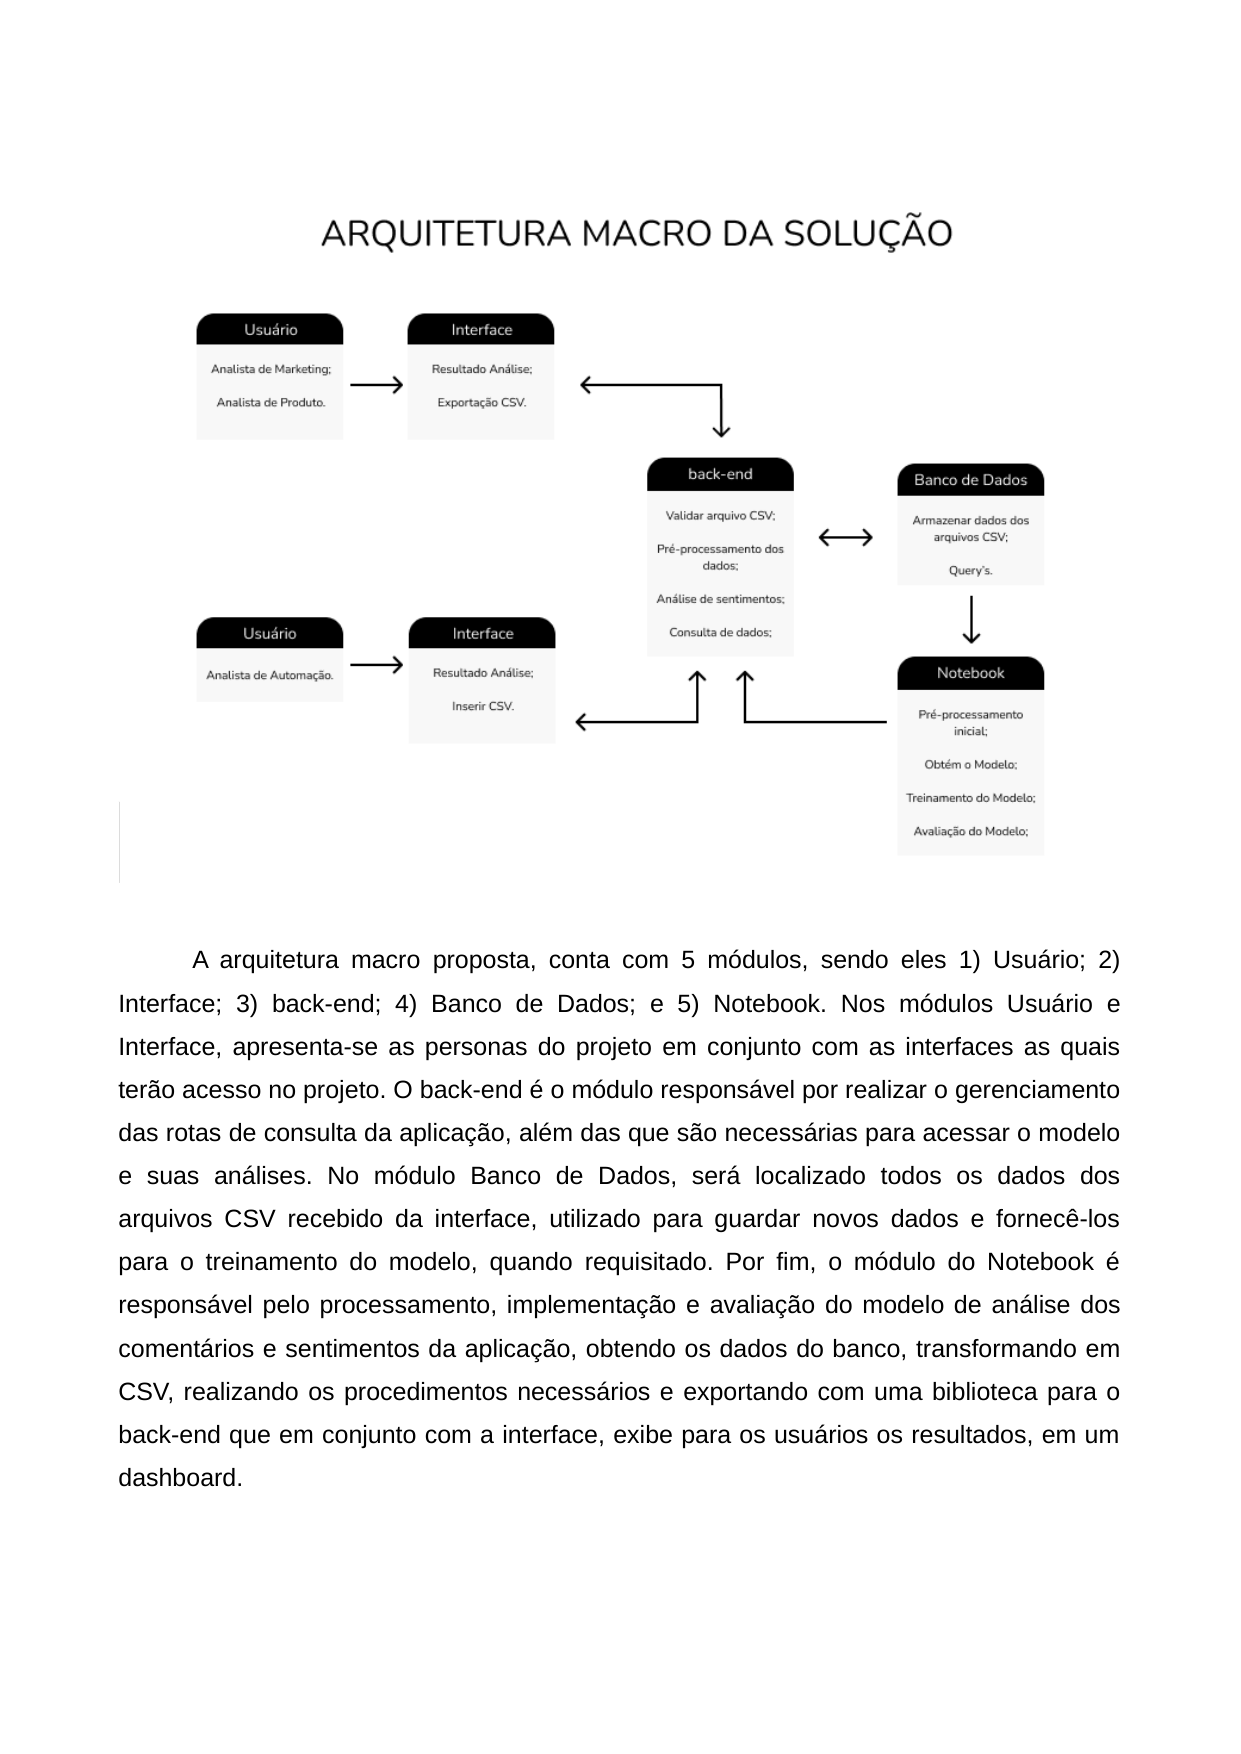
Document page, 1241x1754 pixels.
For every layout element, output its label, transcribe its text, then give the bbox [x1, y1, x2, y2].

text A arquitetura macro proposta, conta com 5 módulos, sendo eles 1) Usuário; 2) Interface; 3) back-end; 4) Banco de Dados; e 5) Notebook. Nos módulos Usuário e Interface, apresenta-se as personas do projeto em conjunto com as interfaces as quais terão acesso no projeto. O back-end é o módulo responsável por realizar o gerenciamento das rotas de consulta da aplicação, além das que são necessárias para acessar o modelo e suas análises. No módulo Banco de Dados, será localizado todos os dados dos arquivos CSV recebido da interface, utilizado para guardar novos dados e fornecê-los para o treinamento do modelo, quando requisitado. Por fim, o módulo do Notebook é responsável pelo processamento, implementação e avaliação do modelo de análise dos comentários e sentimentos da aplicação, obtendo os dados do banco, transformando em CSV, realizando os procedimentos necessários e exportando com uma biblioteca para o back-end que em conjunto com a interface, exibe para os usuários os resultados, em um dashboard. [118, 945, 1122, 1492]
picture [118, 173, 1123, 883]
